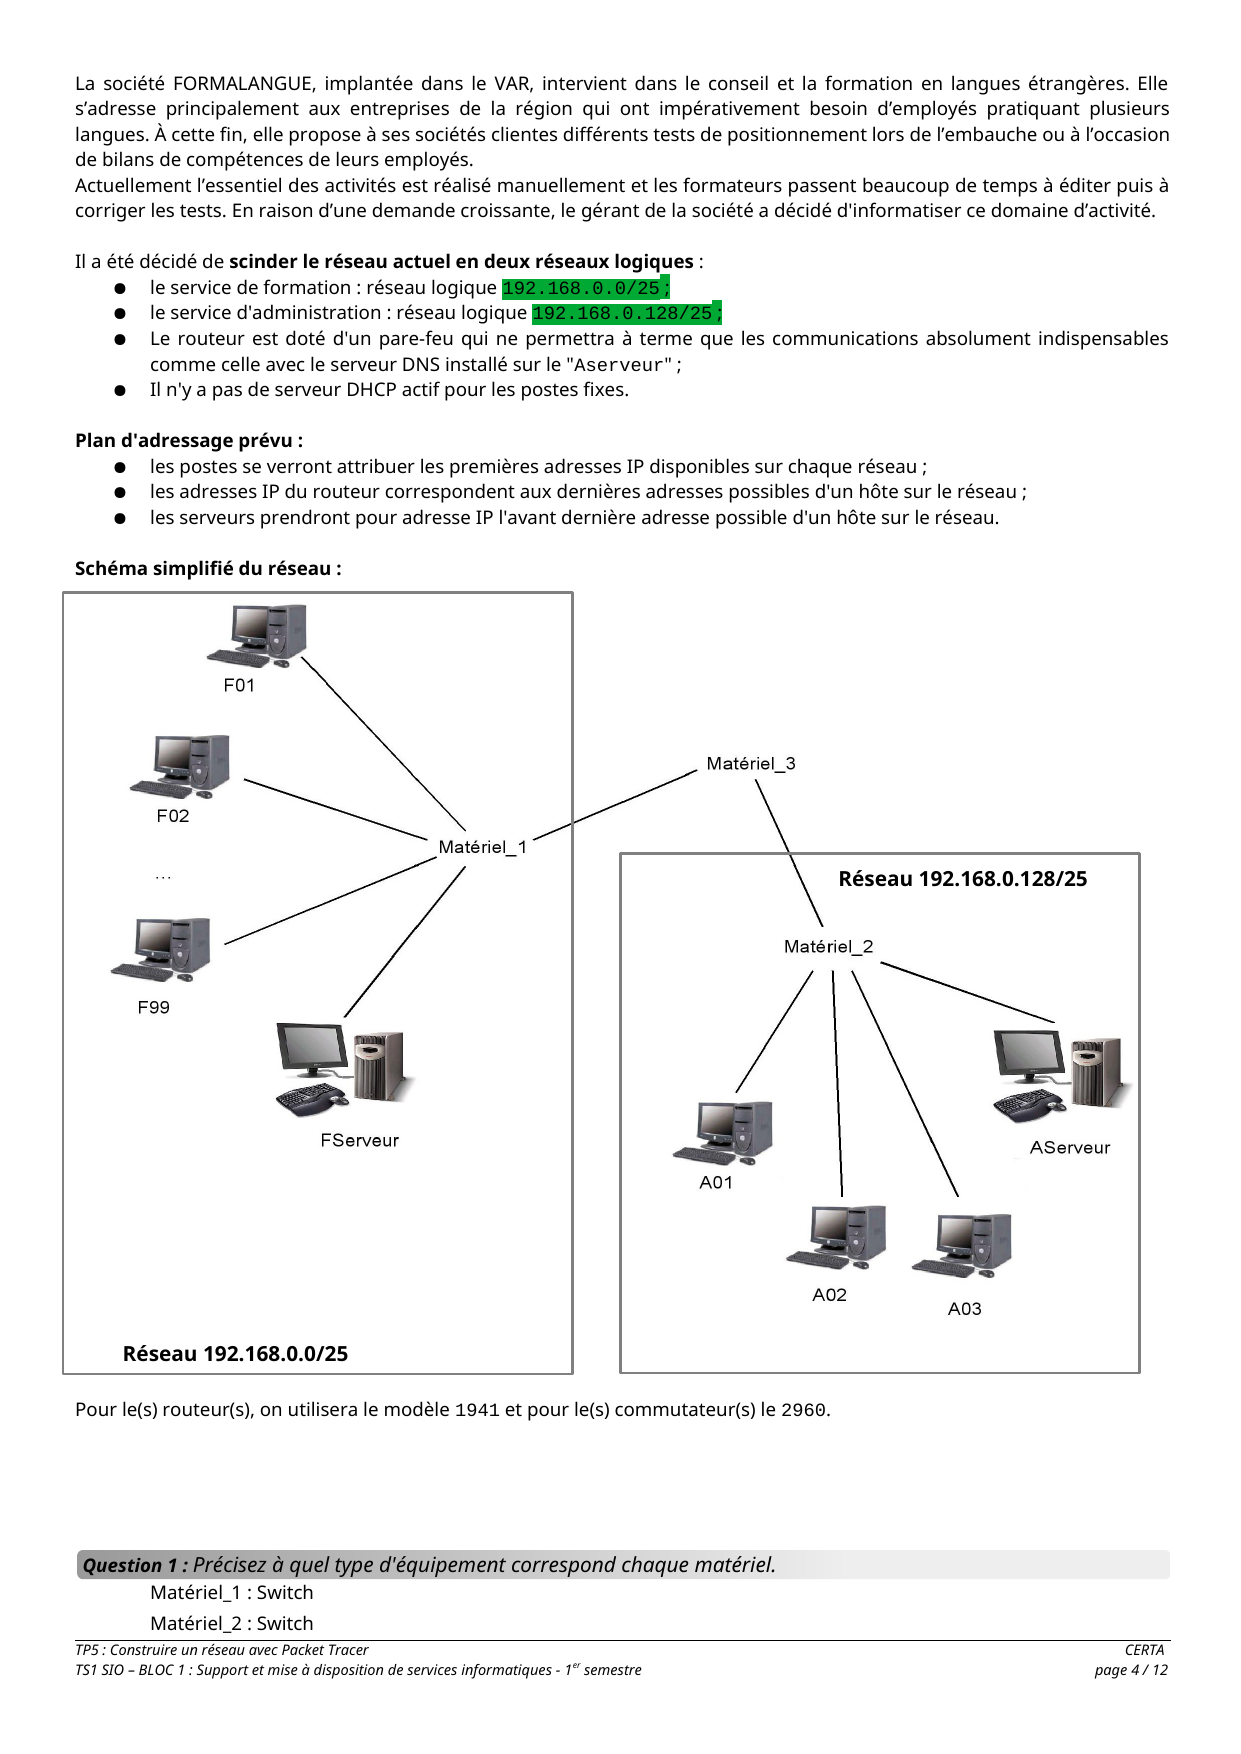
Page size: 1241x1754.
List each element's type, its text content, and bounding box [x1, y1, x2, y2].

list Le routeur est doté d'un pare-feu qui ne permettra à terme que les communications absolument indispensables comme celle avec le serveur DNS installé sur le "Aserveur" ; [112, 325, 1171, 377]
text Il a été décidé de scinder le réseau actuel en deux réseaux logiques : [75, 248, 1171, 274]
text La société FORMALANGUE, implantée dans le VAR, intervient dans le conseil et la formation en langues étrangères. Elle s’adresse principalement aux entreprises de la région qui ont impérativement besoin d’employés pratiquant plusieurs langues. À cette fin, elle propose à ses sociétés clientes différents tests de positionnement lors de l’embauche ou à l’occasion de bilans de compétences de leurs employés. [75, 70, 1171, 172]
picture [574, 592, 1137, 1320]
text Pour le(s) routeur(s), on utilisera le modèle 1941 et pour le(s) commutateur(s) le 2960. [75, 1396, 1171, 1422]
list les serveurs prendront pour adresse IP l'avant dernière adresse possible d'un hôte sur le réseau. [112, 504, 1171, 530]
list les adresses IP du routeur correspondent aux dernières adresses possibles d'un hôte sur le réseau ; [112, 479, 1171, 504]
list Matériel_2 : Switch [112, 1611, 1171, 1636]
text Actuellement l’essentiel des activités est réalisé manuellement et les formateurs passent beaucoup de temps à éditer puis à corriger les tests. En raison d’une demande croissante, le gérant de la société a décidé d'informatiser ce domaine d’activité. [75, 172, 1171, 223]
list le service de formation : réseau logique 192.168.0.0/25 ; [112, 274, 1171, 300]
list Matériel_1 : Switch [112, 1576, 1171, 1605]
text Schéma simplifié du réseau : [75, 555, 1171, 581]
list Il n'y a pas de serveur DHCP actif pour les postes fixes. [112, 377, 1171, 402]
list le service d'administration : réseau logique 192.168.0.128/25 ; [112, 300, 1171, 325]
picture [108, 594, 571, 1320]
picture [622, 855, 1137, 1320]
list les postes se verront attribuer les premières adresses IP disponibles sur chaque réseau ; [112, 453, 1171, 479]
text Plan d'adressage prévu : [75, 428, 1171, 453]
